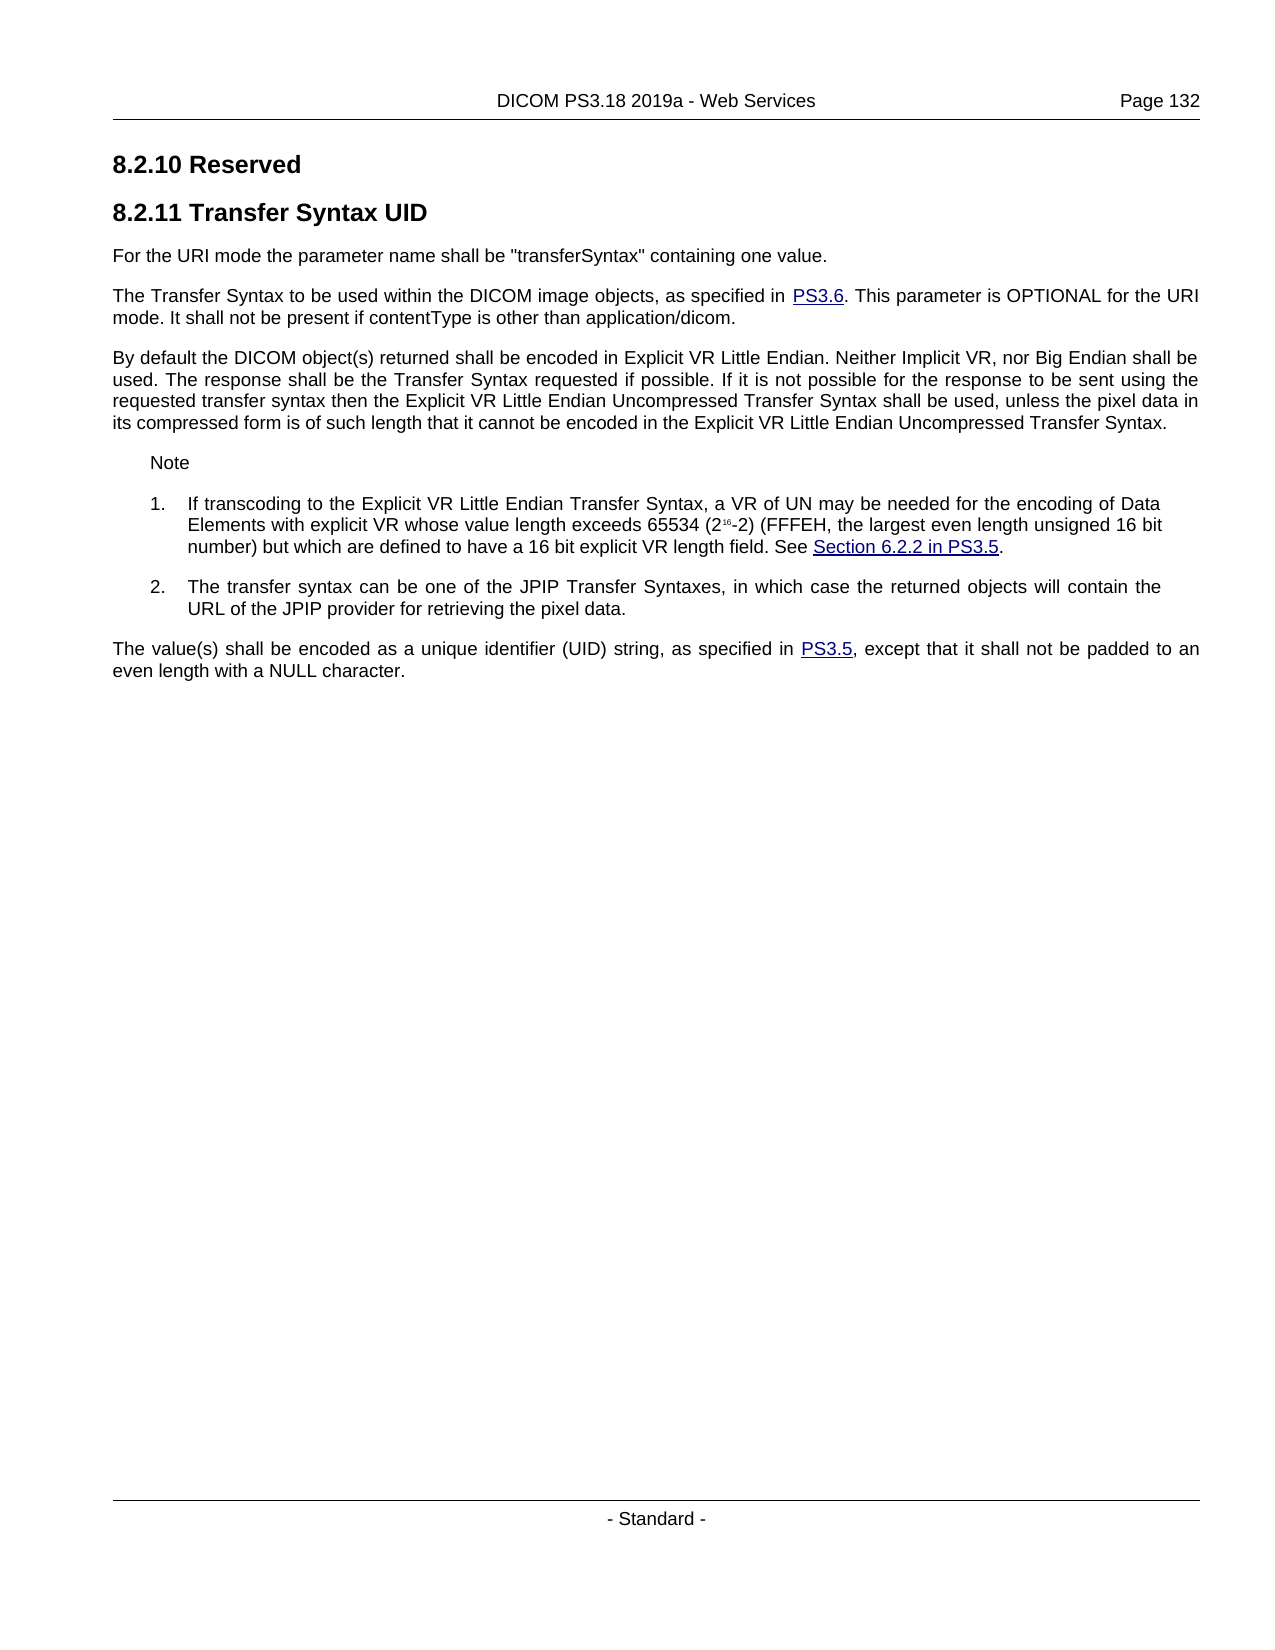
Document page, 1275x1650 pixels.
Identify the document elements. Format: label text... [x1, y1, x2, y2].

list The transfer syntax can be one of the JPIP Transfer Syntaxes, in which case the returned objects will contain the URL of the JPIP provider for retrieving the pixel data. [150, 576, 1162, 619]
text The Transfer Syntax to be used within the DICOM image objects, as specified in PS3.6. This parameter is OPTIONAL for the URI mode. It shall not be present if contentType is other than application/dicom. [112, 285, 1200, 328]
text Note [150, 452, 1162, 474]
list If transcoding to the Explicit VR Little Endian Transfer Syntax, a VR of UN may be needed for the encoding of Data Elements with explicit VR whose value length exceeds 65534 (216-2) (FFFEH, the largest even length unsigned 16 bit number) but which are defined to have a 16 bit explicit VR length field. See Section 6.2.2 in PS3.5. [150, 492, 1162, 557]
text 8.2.10 Reserved [112, 150, 1200, 179]
text The value(s) shall be encoded as a unique identifier (UID) string, as specified in PS3.5, except that it shall not be padded to an even length with a NULL character. [112, 638, 1200, 681]
text By default the DICOM object(s) returned shall be encoded in Explicit VR Little Endian. Neither Implicit VR, nor Big Endian shall be used. The response shall be the Transfer Syntax requested if possible. If it is not possible for the response to be sent using the requested transfer syntax then the Explicit VR Little Endian Uncompressed Transfer Syntax shall be used, unless the pixel data in its compressed form is of such length that it cannot be encoded in the Explicit VR Little Endian Uncompressed Transfer Syntax. [112, 347, 1200, 433]
text 8.2.11 Transfer Syntax UID [112, 197, 1200, 226]
text For the URI mode the parameter name shall be "transferSyntax" containing one value. [112, 245, 1200, 267]
